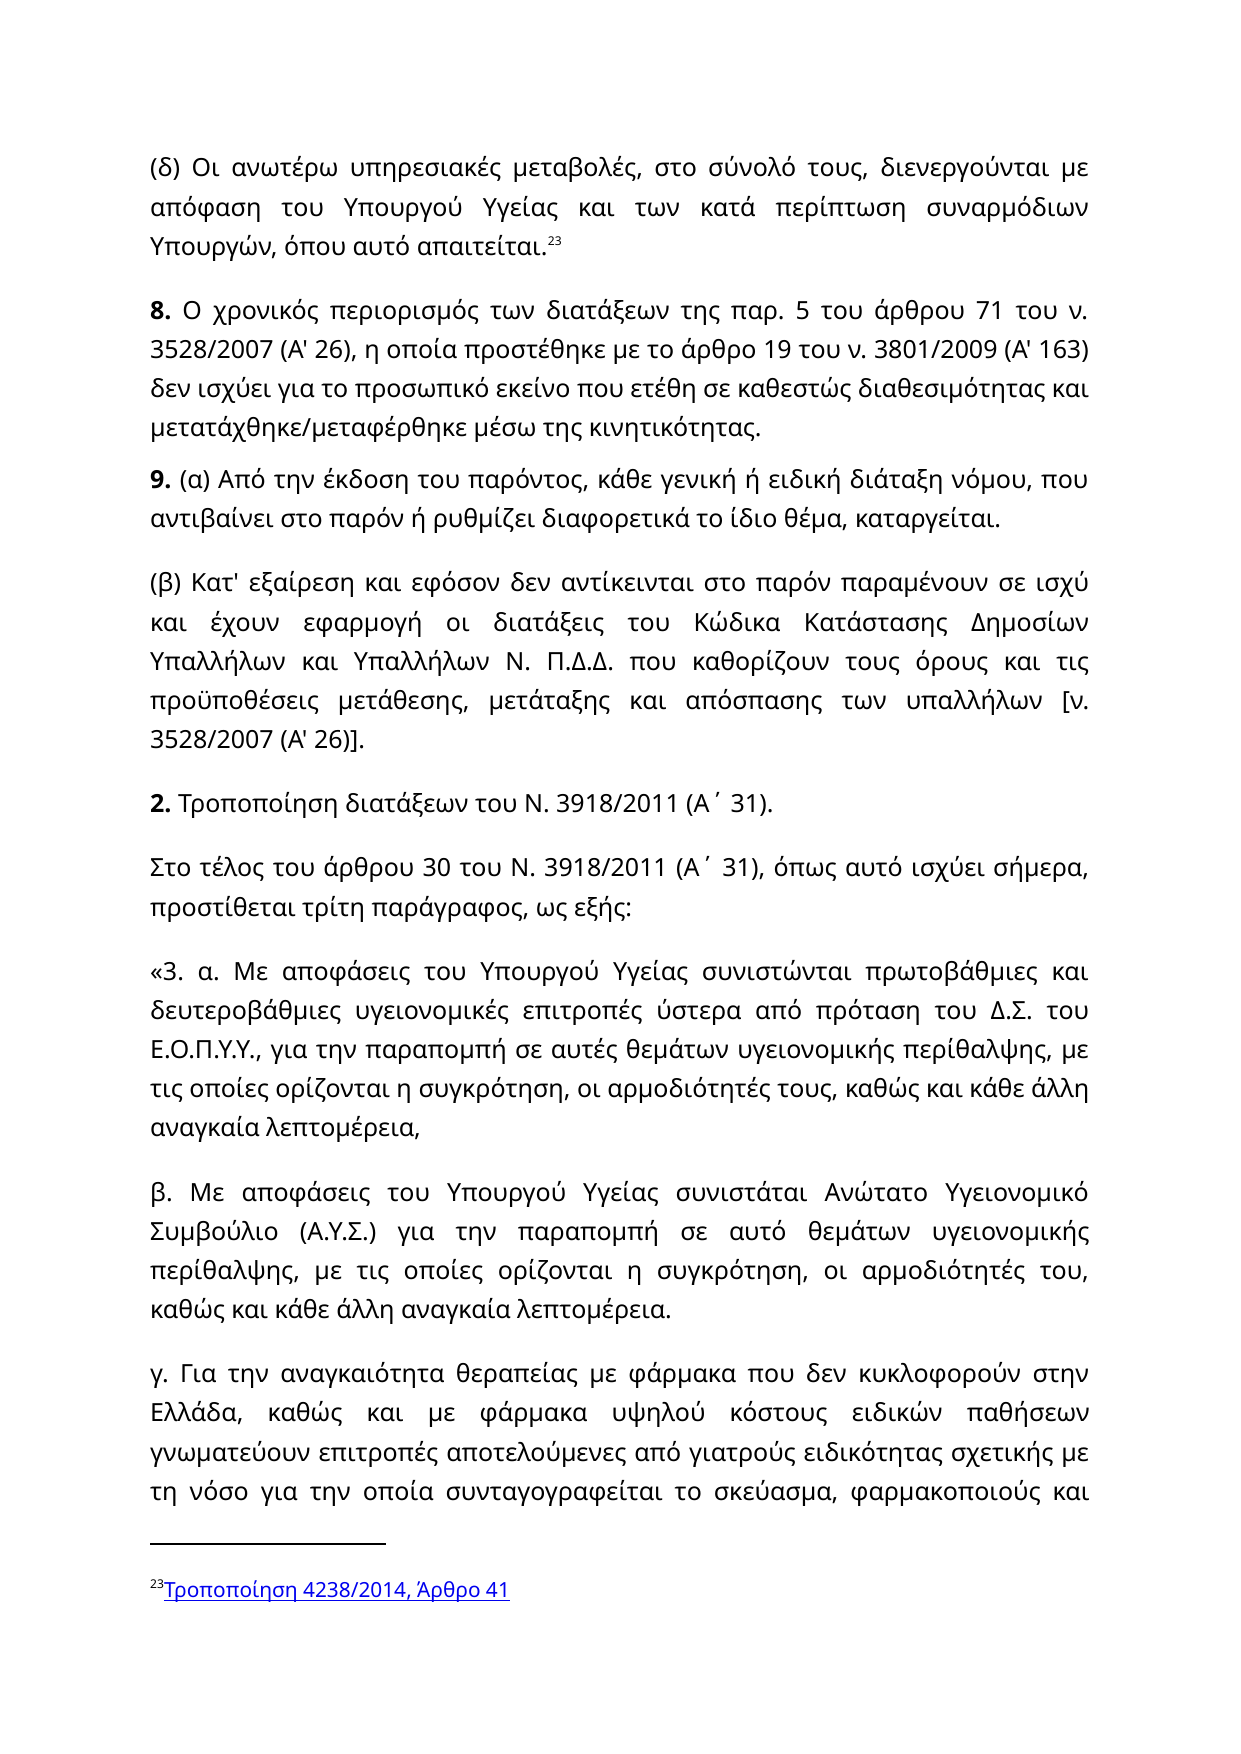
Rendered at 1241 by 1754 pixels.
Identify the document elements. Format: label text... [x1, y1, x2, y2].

text β. Με αποφάσεις του Υπουργού Υγείας συνιστάται Ανώτατο Υγειονομικό Συμβούλιο (Α.Υ.Σ.) για την παραπομπή σε αυτό θεμάτων υγειονομικής περίθαλψης, με τις οποίες ορίζονται η συγκρότηση, οι αρμοδιότητές του, καθώς και κάθε άλλη αναγκαία λεπτομέρεια. [150, 1174, 1090, 1326]
text (δ) Οι ανωτέρω υπηρεσιακές μεταβολές, στο σύνολό τους, διενεργούνται με απόφαση του Υπουργού Υγείας και των κατά περίπτωση συναρμόδιων Υπουργών, όπου αυτό απαιτείται. [150, 150, 1090, 262]
text (β) Κατ' εξαίρεση και εφόσον δεν αντίκεινται στο παρόν παραμένουν σε ισχύ και έχουν εφαρμογή οι διατάξεις του Κώδικα Κατάστασης Δημοσίων Υπαλλήλων και Υπαλλήλων Ν. Π.Δ.Δ. που καθορίζουν τους όρους και τις προϋποθέσεις μετάθεσης, μετάταξης και απόσπασης των υπαλλήλων [ν. 3528/2007 (Α' 26)]. [150, 565, 1090, 756]
text «3. α. Με αποφάσεις του Υπουργού Υγείας συνιστώνται πρωτοβάθμιες και δευτεροβάθμιες υγειονομικές επιτροπές ύστερα από πρόταση του Δ.Σ. του Ε.Ο.Π.Υ.Υ., για την παραπομπή σε αυτές θεμάτων υγειονομικής περίθαλψης, με τις οποίες ορίζονται η συγκρότηση, οι αρμοδιότητές τους, καθώς και κάθε άλλη αναγκαία λεπτομέρεια, [150, 953, 1090, 1144]
text Τροποποίηση 4238/2014, Άρθρο 41 [150, 1576, 1090, 1604]
text 9. (α) Από την έκδοση του παρόντος, κάθε γενική ή ειδική διάταξη νόμου, που αντιβαίνει στο παρόν ή ρυθμίζει διαφορετικά το ίδιο θέμα, καταργείται. [150, 462, 1090, 535]
text 2. Τροποποίηση διατάξεων του Ν. 3918/2011 (Α΄ 31). [150, 786, 1090, 820]
text Στο τέλος του άρθρου 30 του Ν. 3918/2011 (Α΄ 31), όπως αυτό ισχύει σήμερα, προστίθεται τρίτη παράγραφος, ως εξής: [150, 850, 1090, 923]
text 8. Ο χρονικός περιορισμός των διατάξεων της παρ. 5 του άρθρου 71 του ν. 3528/2007 (Α' 26), η οποία προστέθηκε με το άρθρο 19 του ν. 3801/2009 (Α' 163) δεν ισχύει για το προσωπικό εκείνο που ετέθη σε καθεστώς διαθεσιμότητας και μετατάχθηκε/μεταφέρθηκε μέσω της κινητικότητας. [150, 292, 1090, 444]
text γ. Για την αναγκαιότητα θεραπείας με φάρμακα που δεν κυκλοφορούν στην Ελλάδα, καθώς και με φάρμακα υψηλού κόστους ειδικών παθήσεων γνωματεύουν επιτροπές αποτελούμενες από γιατρούς ειδικότητας σχετικής με τη νόσο για την οποία συνταγογραφείται το σκεύασμα, φαρμακοποιούς και [150, 1356, 1090, 1507]
